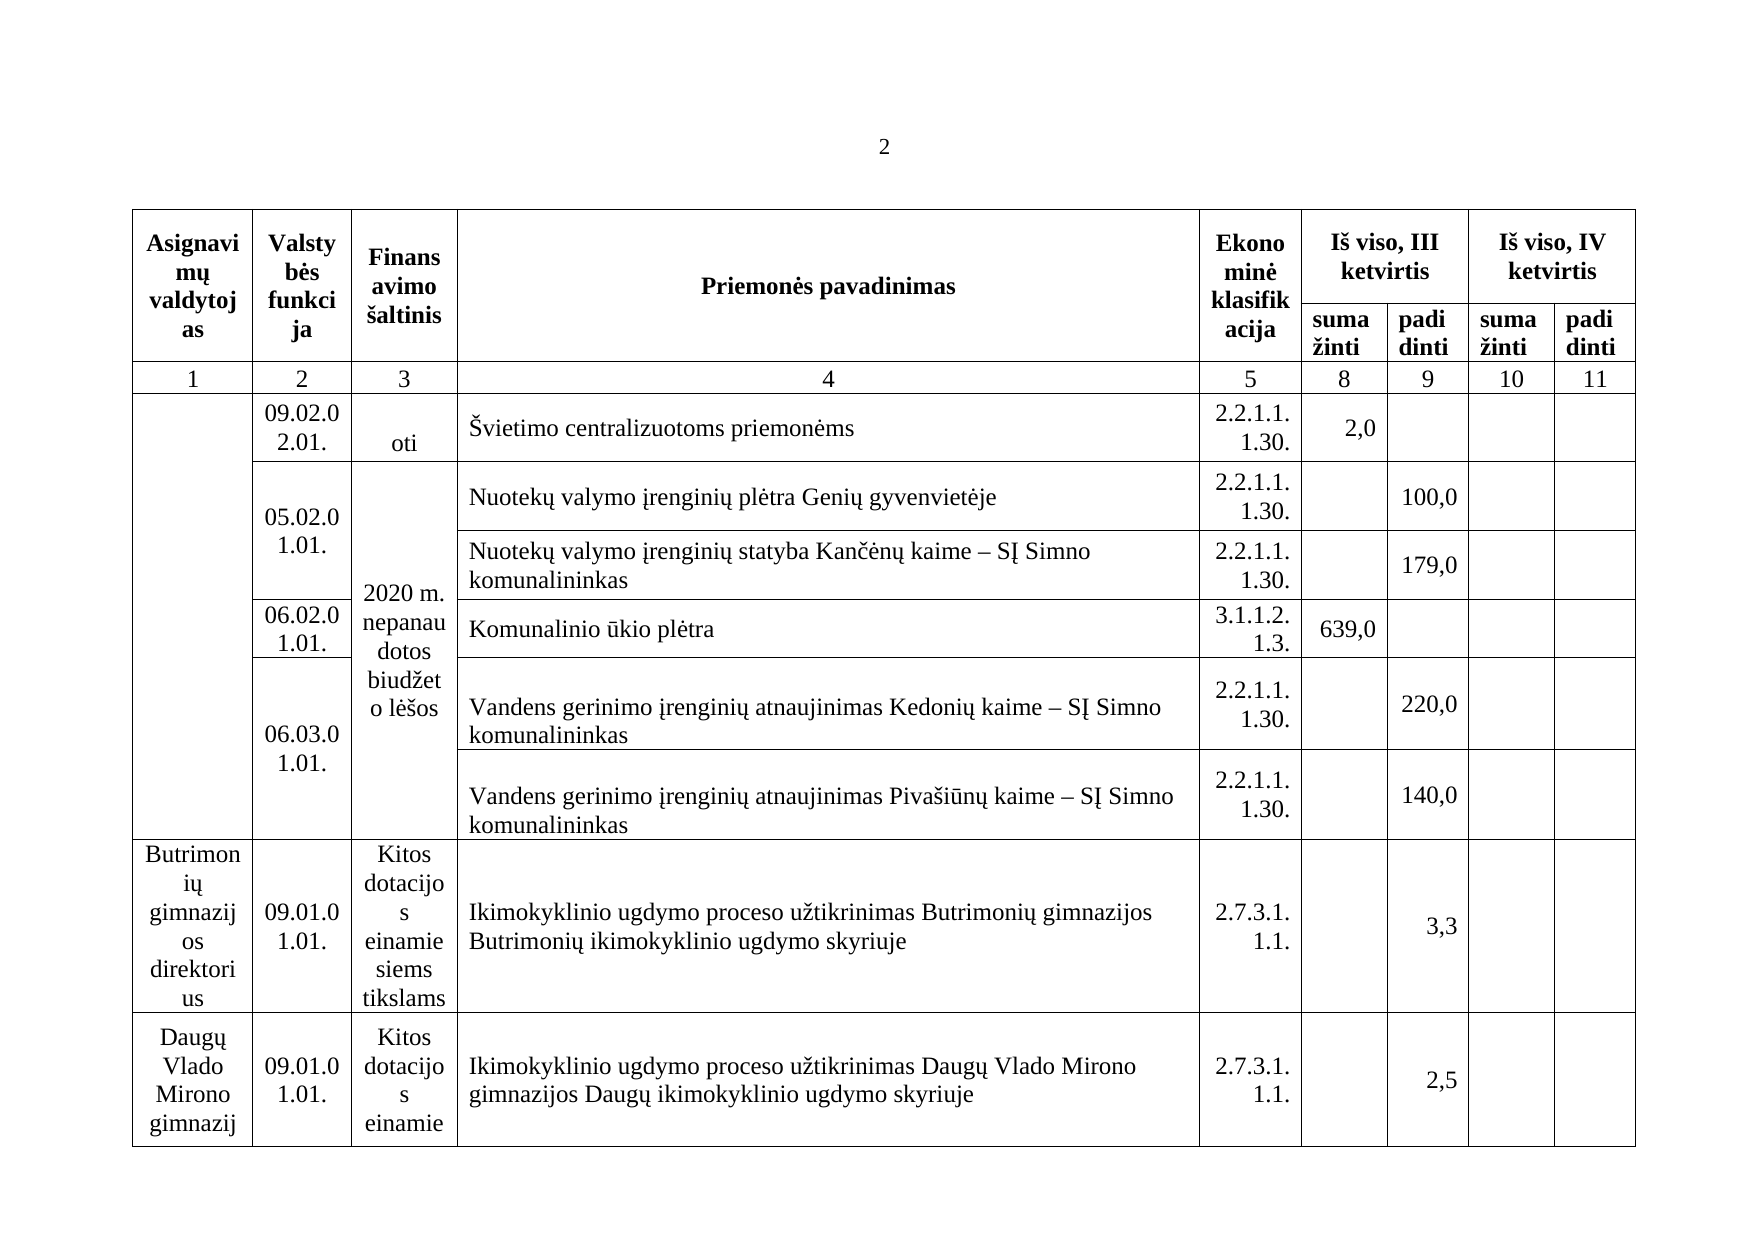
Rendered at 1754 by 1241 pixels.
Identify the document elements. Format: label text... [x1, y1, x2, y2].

table_cell [1302, 531, 1387, 599]
table_cell Ikimokyklinio ugdymo proceso užtikrinimas Daugų Vlado Mirono gimnazijos Daugų ikimokyklinio ugdymo skyriuje [458, 1013, 1199, 1146]
table_cell 2,5 [1388, 1013, 1468, 1146]
table_cell 5 [1200, 362, 1301, 392]
table_cell 2.2.1.1.1.30. [1200, 658, 1301, 749]
table_header Finansavimo šaltinis [352, 210, 457, 361]
table_cell 2.2.1.1.1.30. [1200, 531, 1301, 599]
table_cell 140,0 [1388, 750, 1468, 838]
table_cell 06.02.01.01. [253, 600, 351, 657]
table_cell 100,0 [1388, 462, 1468, 530]
table_cell 3 [352, 362, 457, 392]
table_cell Nuotekų valymo įrenginių statyba Kančėnų kaime – SĮ Simno komunalininkas [458, 531, 1199, 599]
table_cell [1302, 1013, 1387, 1146]
table_cell 2020 m. nepanaudotos biudžeto lėšos [352, 462, 457, 838]
table_header Priemonės pavadinimas [458, 210, 1199, 361]
table_cell [1469, 600, 1554, 657]
table_cell Švietimo centralizuotoms priemonėms [458, 394, 1199, 461]
table_cell 2.7.3.1.1.1. [1200, 1013, 1301, 1146]
table_cell [1302, 658, 1387, 749]
table_cell sumažinti [1302, 304, 1387, 361]
table_cell 11 [1555, 362, 1635, 392]
table_cell [1469, 750, 1554, 838]
table_cell Daugų Vlado Mirono gimnazij [133, 1013, 252, 1146]
table_cell [1555, 600, 1635, 657]
table_cell 09.01.01.01. [253, 1013, 351, 1146]
table_header Ekonominė klasifikacija [1200, 210, 1301, 361]
table_cell 2,0 [1302, 394, 1387, 461]
table_cell [1555, 531, 1635, 599]
table_cell Komunalinio ūkio plėtra [458, 600, 1199, 657]
table_cell 1 [133, 362, 252, 392]
table_cell [1302, 750, 1387, 838]
table_cell [1555, 394, 1635, 461]
table_cell 09.01.01.01. [253, 840, 351, 1012]
table_cell [1555, 840, 1635, 1012]
table_cell Vandens gerinimo įrenginių atnaujinimas Pivašiūnų kaime – SĮ Simno komunalininkas [458, 750, 1199, 838]
table_cell Kitos dotacijos einamiesiems tikslams [352, 840, 457, 1012]
table_cell 639,0 [1302, 600, 1387, 657]
table_cell padidinti [1388, 304, 1468, 361]
table_cell 9 [1388, 362, 1468, 392]
table_cell Vandens gerinimo įrenginių atnaujinimas Kedonių kaime – SĮ Simno komunalininkas [458, 658, 1199, 749]
table_cell 2.2.1.1.1.30. [1200, 750, 1301, 838]
table_cell [1388, 394, 1468, 461]
table_cell [1388, 600, 1468, 657]
table_cell 05.02.01.01. [253, 462, 351, 599]
table_cell 3,3 [1388, 840, 1468, 1012]
table_cell padidinti [1555, 304, 1635, 361]
table_cell [1469, 840, 1554, 1012]
table_cell [1469, 531, 1554, 599]
table_cell 06.03.01.01. [253, 658, 351, 838]
table_header Asignavimų valdytojas [133, 210, 252, 361]
table_cell [1555, 658, 1635, 749]
table_cell Ikimokyklinio ugdymo proceso užtikrinimas Butrimonių gimnazijos Butrimonių ikimokyklinio ugdymo skyriuje [458, 840, 1199, 1012]
table_cell Nuotekų valymo įrenginių plėtra Genių gyvenvietėje [458, 462, 1199, 530]
table_cell [1555, 462, 1635, 530]
table_cell Kitos dotacijos einamie [352, 1013, 457, 1146]
table_cell [1469, 658, 1554, 749]
table_cell 179,0 [1388, 531, 1468, 599]
table_cell 10 [1469, 362, 1554, 392]
table_header Iš viso, III ketvirtis [1302, 210, 1468, 303]
table_cell 09.02.02.01. [253, 394, 351, 461]
table_cell 3.1.1.2.1.3. [1200, 600, 1301, 657]
table_cell [1469, 1013, 1554, 1146]
table_cell 2.2.1.1.1.30. [1200, 462, 1301, 530]
table_cell Butrimonių gimnazijos direktorius [133, 840, 252, 1012]
table_header Iš viso, IV ketvirtis [1469, 210, 1635, 303]
table_cell 2.2.1.1.1.30. [1200, 394, 1301, 461]
table_cell [1469, 394, 1554, 461]
table_cell oti [352, 394, 457, 461]
table_cell 4 [458, 362, 1199, 392]
table_cell 2.7.3.1.1.1. [1200, 840, 1301, 1012]
table_cell [1555, 750, 1635, 838]
table_cell [133, 394, 252, 838]
table_cell 8 [1302, 362, 1387, 392]
table_cell 2 [253, 362, 351, 392]
table_cell 220,0 [1388, 658, 1468, 749]
table_cell [1469, 462, 1554, 530]
table_cell [1302, 462, 1387, 530]
table_cell sumažinti [1469, 304, 1554, 361]
table_cell [1555, 1013, 1635, 1146]
table_header Valstybės funkcija [253, 210, 351, 361]
table_cell [1302, 840, 1387, 1012]
